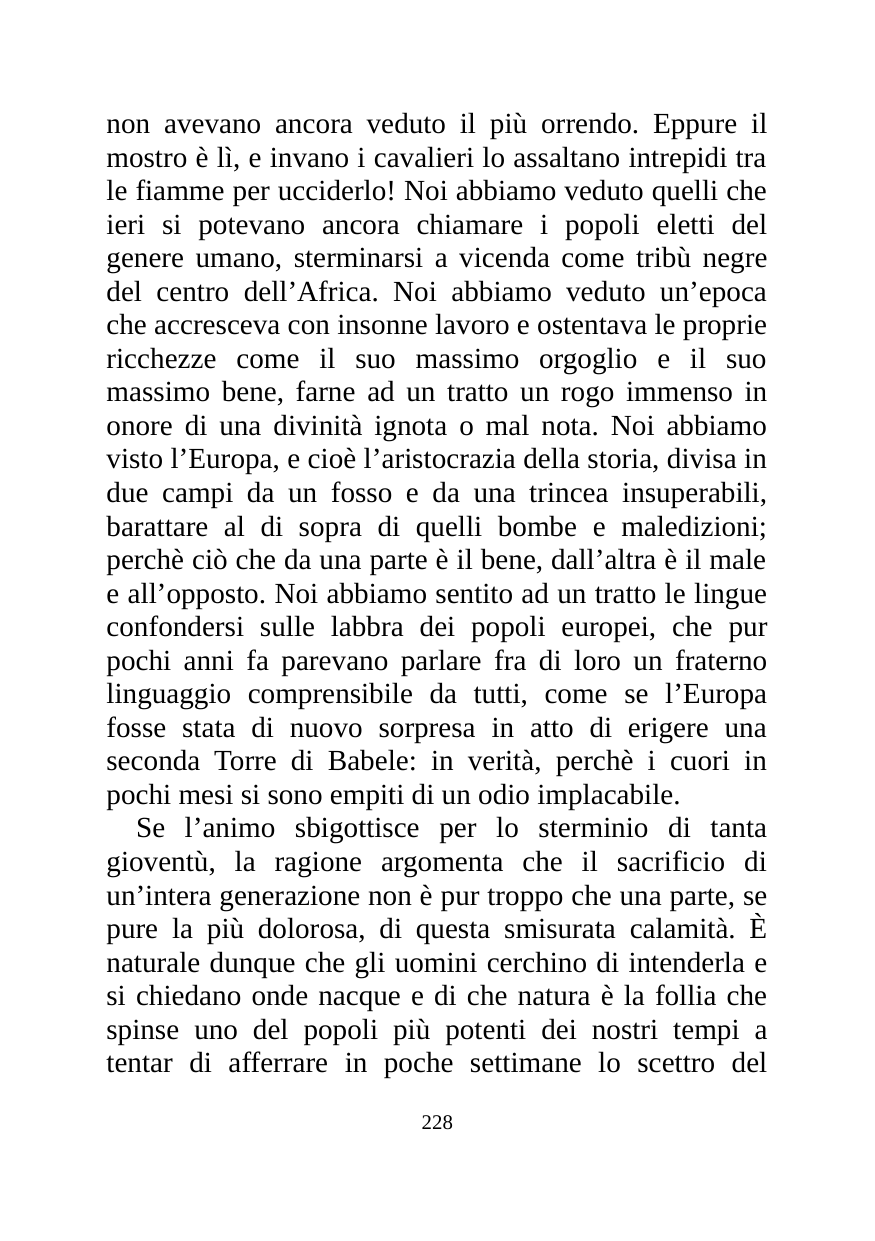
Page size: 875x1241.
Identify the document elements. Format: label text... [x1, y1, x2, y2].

text non avevano ancora veduto il più orrendo. Eppure il mostro è lì, e invano i cavalieri lo assaltano intrepidi tra le fiamme per ucciderlo! Noi abbiamo veduto quelli che ieri si potevano ancora chiamare i popoli eletti del genere umano, sterminarsi a vicenda come tribù negre del centro dell’Africa. Noi abbiamo veduto un’epoca che accresceva con insonne lavoro e ostentava le proprie ricchezze come il suo massimo orgoglio e il suo massimo bene, farne ad un tratto un rogo immenso in onore di una divinità ignota o mal nota. Noi abbiamo visto l’Europa, e cioè l’aristocrazia della storia, divisa in due campi da un fosso e da una trincea insuperabili, barattare al di sopra di quelli bombe e maledizioni; perchè ciò che da una parte è il bene, dall’altra è il male e all’opposto. Noi abbiamo sentito ad un tratto le lingue confondersi sulle labbra dei popoli europei, che pur pochi anni fa parevano parlare fra di loro un fraterno linguaggio comprensibile da tutti, come se l’Europa fosse stata di nuovo sorpresa in atto di erigere una seconda Torre di Babele: in verità, perchè i cuori in pochi mesi si sono empiti di un odio implacabile. [106, 106, 768, 811]
text Se l’animo sbigottisce per lo sterminio di tanta gioventù, la ragione argomenta che il sacrificio di un’intera generazione non è pur troppo che una parte, se pure la più dolorosa, di questa smisurata calamità. È naturale dunque che gli uomini cerchino di intenderla e si chiedano onde nacque e di che natura è la follia che spinse uno del popoli più potenti dei nostri tempi a tentar di afferrare in poche settimane lo scettro del [106, 811, 768, 1079]
